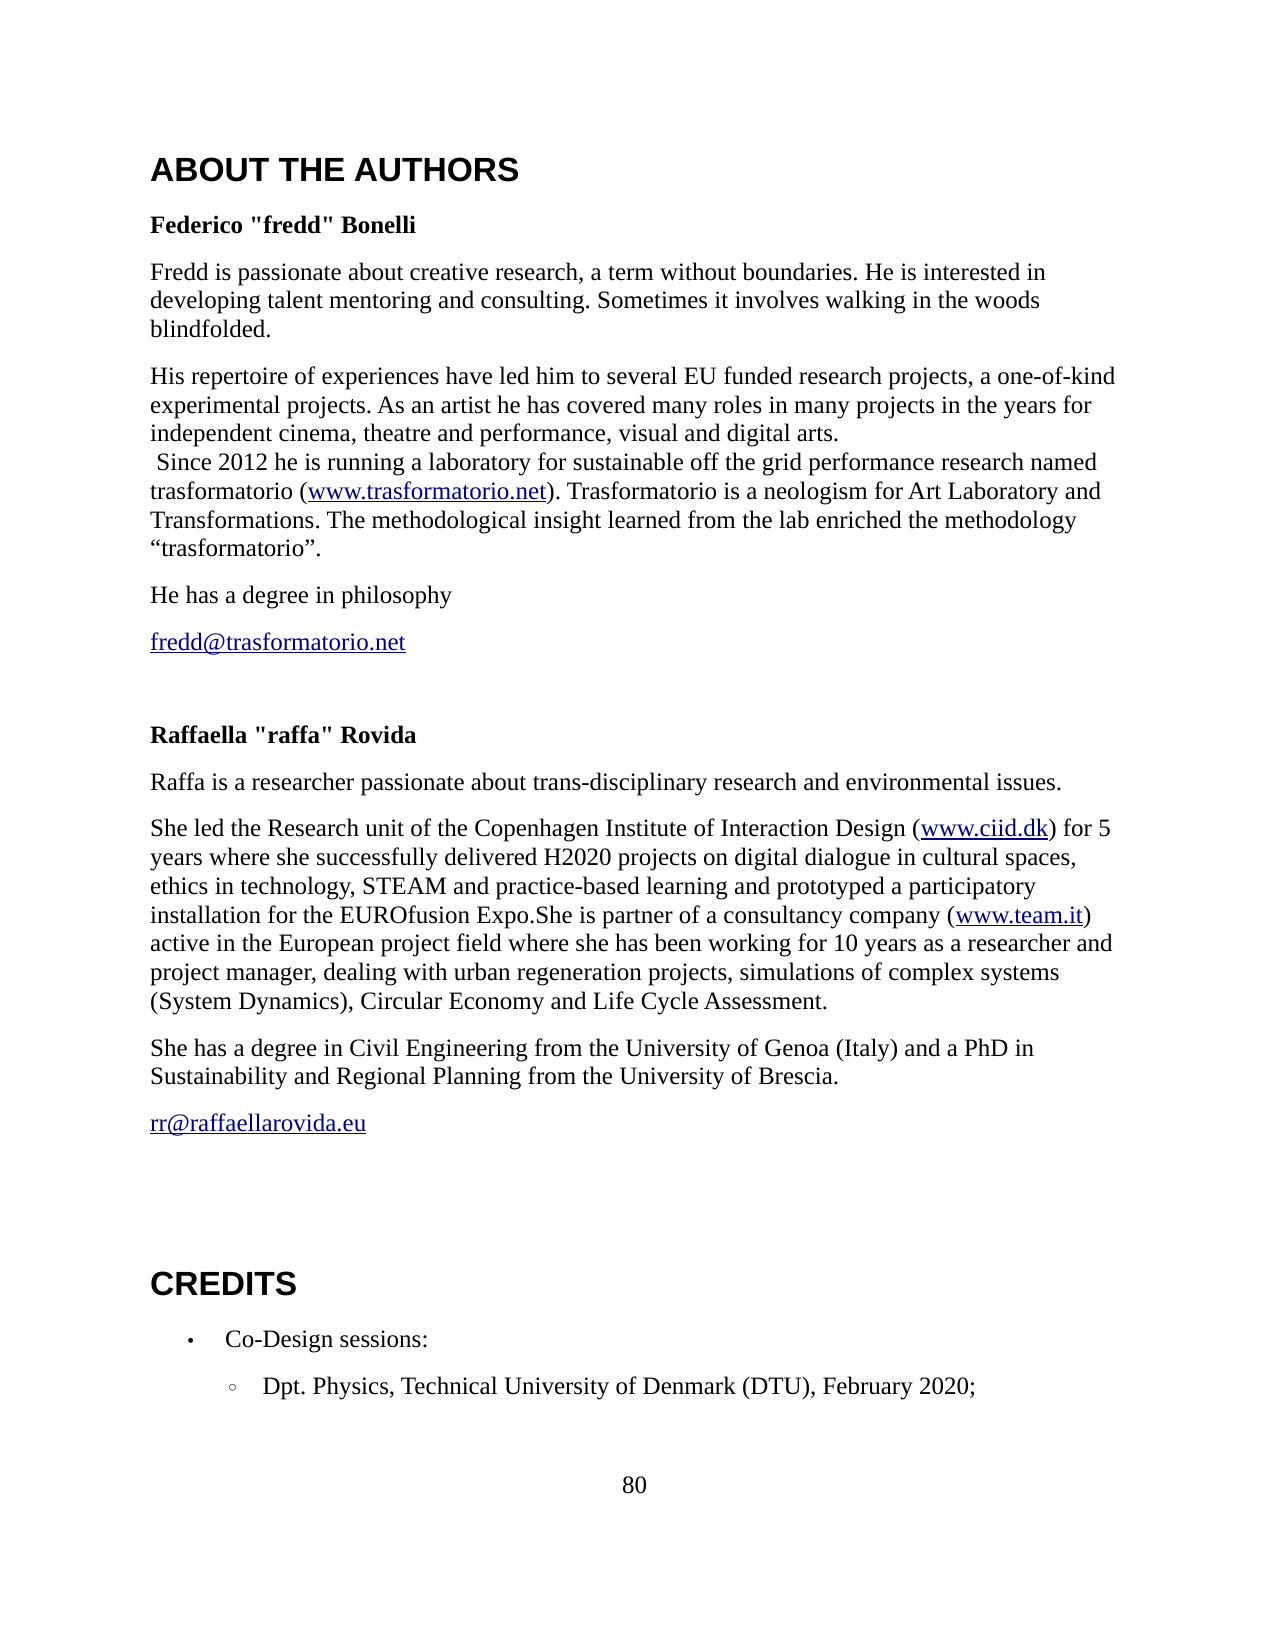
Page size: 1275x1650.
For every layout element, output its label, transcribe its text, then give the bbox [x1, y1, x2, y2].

list Dpt. Physics, Technical University of Denmark (DTU), February 2020; [225, 1371, 1125, 1399]
text He has a degree in philosophy [150, 580, 1125, 609]
list Co-Design sessions: [187, 1324, 1125, 1353]
text rr@raffaellarovida.eu [150, 1108, 1125, 1137]
subtitle ABOUT THE AUTHORS [150, 150, 1125, 189]
subtitle CREDITS [150, 1264, 1125, 1303]
text Raffa is a researcher passionate about trans-disciplinary research and environmental issues. [150, 767, 1125, 796]
text His repertoire of experiences have led him to several EU funded research projects, a one-of-kind experimental projects. As an artist he has covered many roles in many projects in the years for independent cinema, theatre and performance, visual and digital arts. Since 2012 he is running a laboratory for sustainable off the grid performance research named trasformatorio (www.trasformatorio.net). Trasformatorio is a neologism for Art Laboratory and Transformations. The methodological insight learned from the lab enriched the methodology “trasformatorio”. [150, 361, 1125, 562]
text Fredd is passionate about creative research, a term without boundaries. He is interested in developing talent mentoring and consulting. Sometimes it involves walking in the woods blindfolded. [150, 257, 1125, 343]
text Federico "fredd" Bonelli [150, 210, 1125, 239]
text She has a degree in Civil Engineering from the University of Genoa (Italy) and a PhD in Sustainability and Regional Planning from the University of Brescia. [150, 1033, 1125, 1090]
text Raffaella "raffa" Rovida [150, 720, 1125, 749]
text fredd@trasformatorio.net [150, 627, 1125, 656]
text She led the Research unit of the Copenhagen Institute of Interaction Design (www.ciid.dk) for 5 years where she successfully delivered H2020 projects on digital dialogue in cultural spaces, ethics in technology, STEAM and practice-based learning and prototyped a participatory installation for the EUROfusion Expo.She is partner of a consultancy company (www.team.it) active in the European project field where she has been working for 10 years as a researcher and project manager, dealing with urban regeneration projects, simulations of complex systems (System Dynamics), Circular Economy and Life Cycle Assessment. [150, 813, 1125, 1015]
